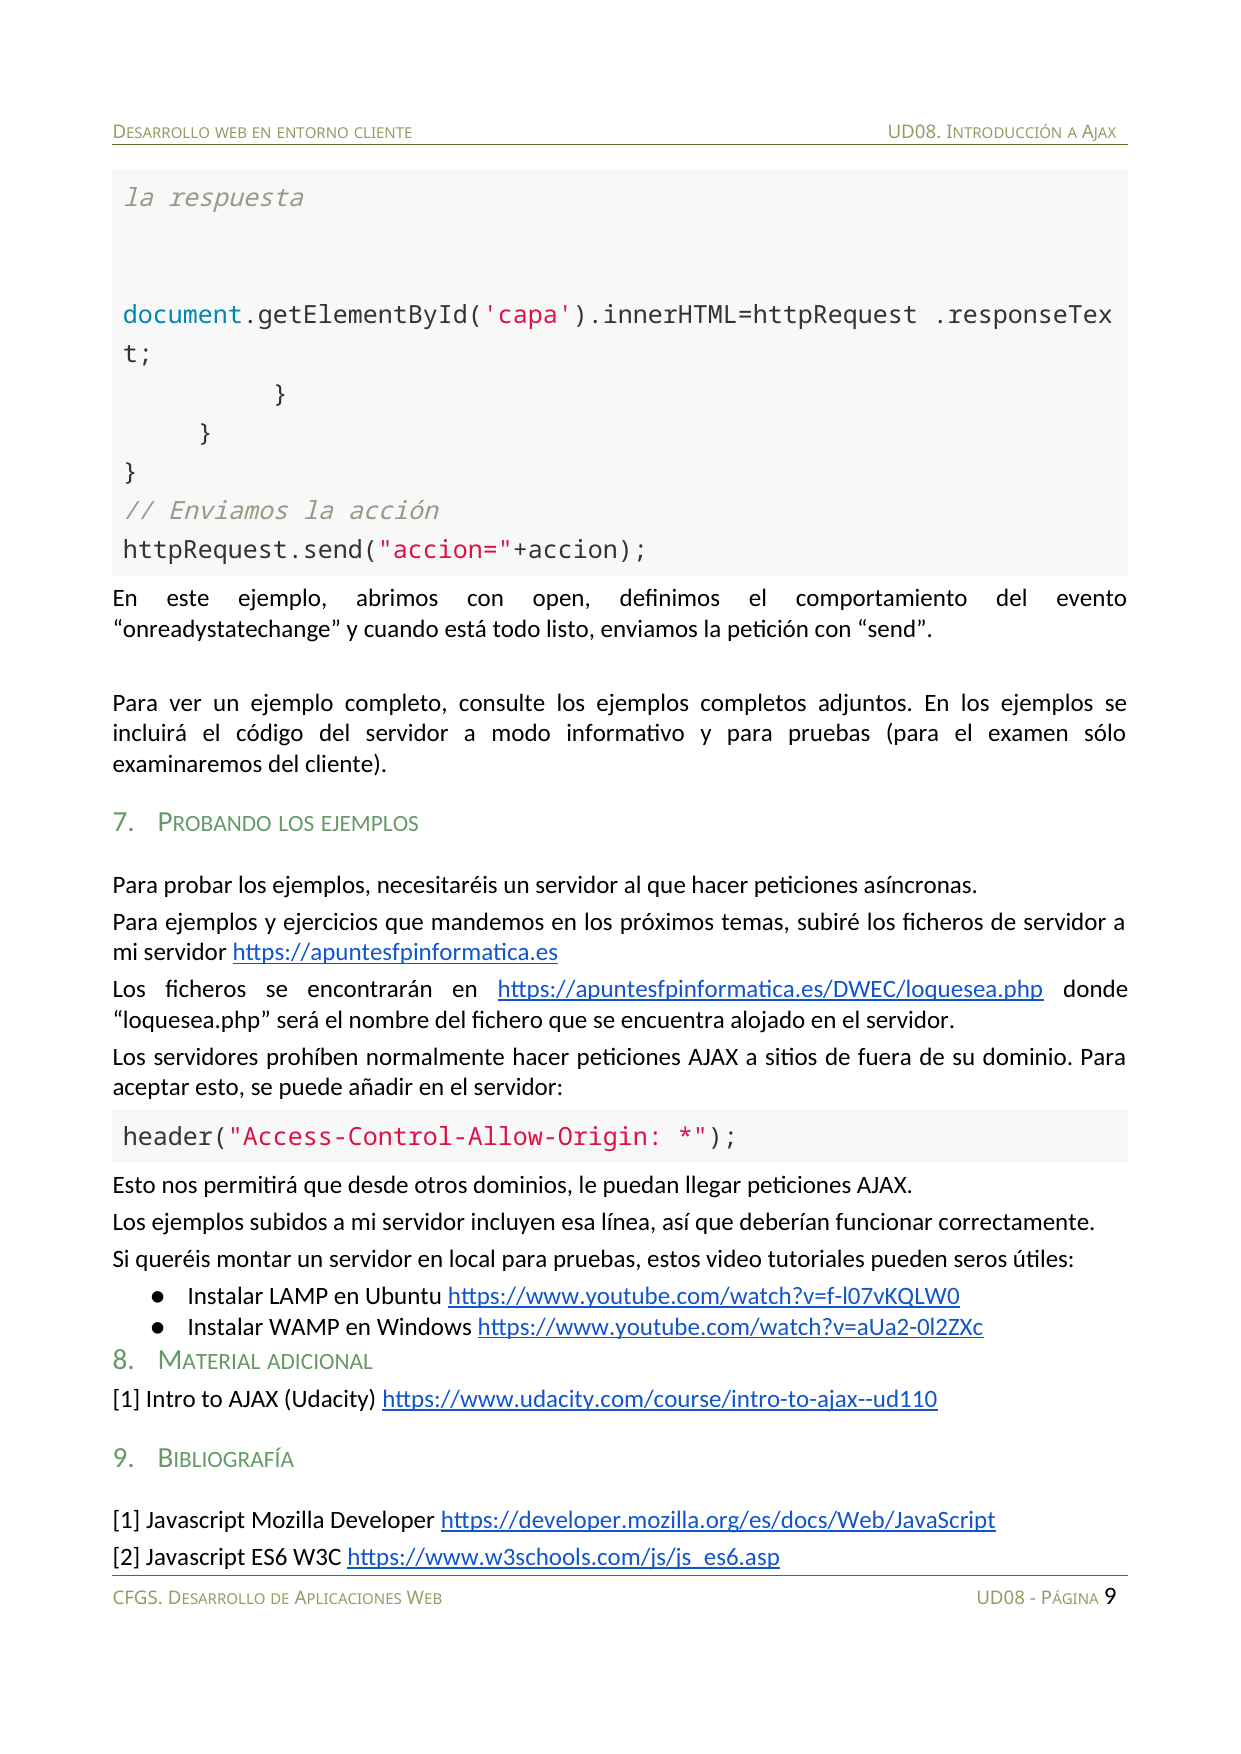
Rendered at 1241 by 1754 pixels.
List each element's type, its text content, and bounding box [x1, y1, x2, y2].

text Los servidores prohíben normalmente hacer peticiones AJAX a sitios de fuera de su dominio. Para aceptar esto, se puede añadir en el servidor: [112, 1041, 1128, 1102]
text Si queréis montar un servidor en local para pruebas, estos video tutoriales pueden seros útiles: [112, 1243, 1128, 1274]
table_header header("Access-Control-Allow-Origin: *"); [112, 1109, 1128, 1163]
text [1] Intro to AJAX (Udacity) https://www.udacity.com/course/intro-to-ajax--ud110 [112, 1383, 1128, 1414]
text Para ejemplos y ejercicios que mandemos en los próximos temas, subiré los ficheros de servidor a mi servidor https://apuntesfpinformatica.es [112, 906, 1128, 967]
text Para probar los ejemplos, necesitaréis un servidor al que hacer peticiones asíncronas. [112, 869, 1128, 899]
subtitle Bibliografía [112, 1439, 1128, 1474]
text Esto nos permitirá que desde otros dominios, le puedan llegar peticiones AJAX. [112, 1169, 1128, 1200]
text [2] Javascript ES6 W3C https://www.w3schools.com/js/js_es6.asp [112, 1541, 1128, 1572]
text [1] Javascript Mozilla Developer https://developer.mozilla.org/es/docs/Web/JavaScript [112, 1504, 1128, 1535]
list Instalar LAMP en Ubuntu https://www.youtube.com/watch?v=f-l07vKQLW0 [150, 1280, 1128, 1311]
text Para ver un ejemplo completo, consulte los ejemplos completos adjuntos. En los ejemplos se incluirá el código del servidor a modo informativo y para pruebas (para el examen sólo examinaremos del cliente). [112, 687, 1128, 778]
table_header la respuesta document.getElementById('capa').innerHTML=httpRequest .responseText; } } } // Enviamos la acción httpRequest.send("accion="+accion); [112, 169, 1128, 576]
subtitle Probando los ejemplos [112, 803, 1128, 839]
text Los ficheros se encontrarán en https://apuntesfpinformatica.es/DWEC/loquesea.php donde “loquesea.php” será el nombre del fichero que se encuentra alojado en el servidor. [112, 973, 1128, 1034]
text Los ejemplos subidos a mi servidor incluyen esa línea, así que deberían funcionar correctamente. [112, 1206, 1128, 1237]
text En este ejemplo, abrimos con open, definimos el comportamiento del evento “onreadystatechange” y cuando está todo listo, enviamos la petición con “send”. [112, 582, 1128, 643]
list Instalar WAMP en Windows https://www.youtube.com/watch?v=aUa2-0l2ZXc [150, 1311, 1128, 1341]
subtitle Material adicional [112, 1341, 1128, 1377]
